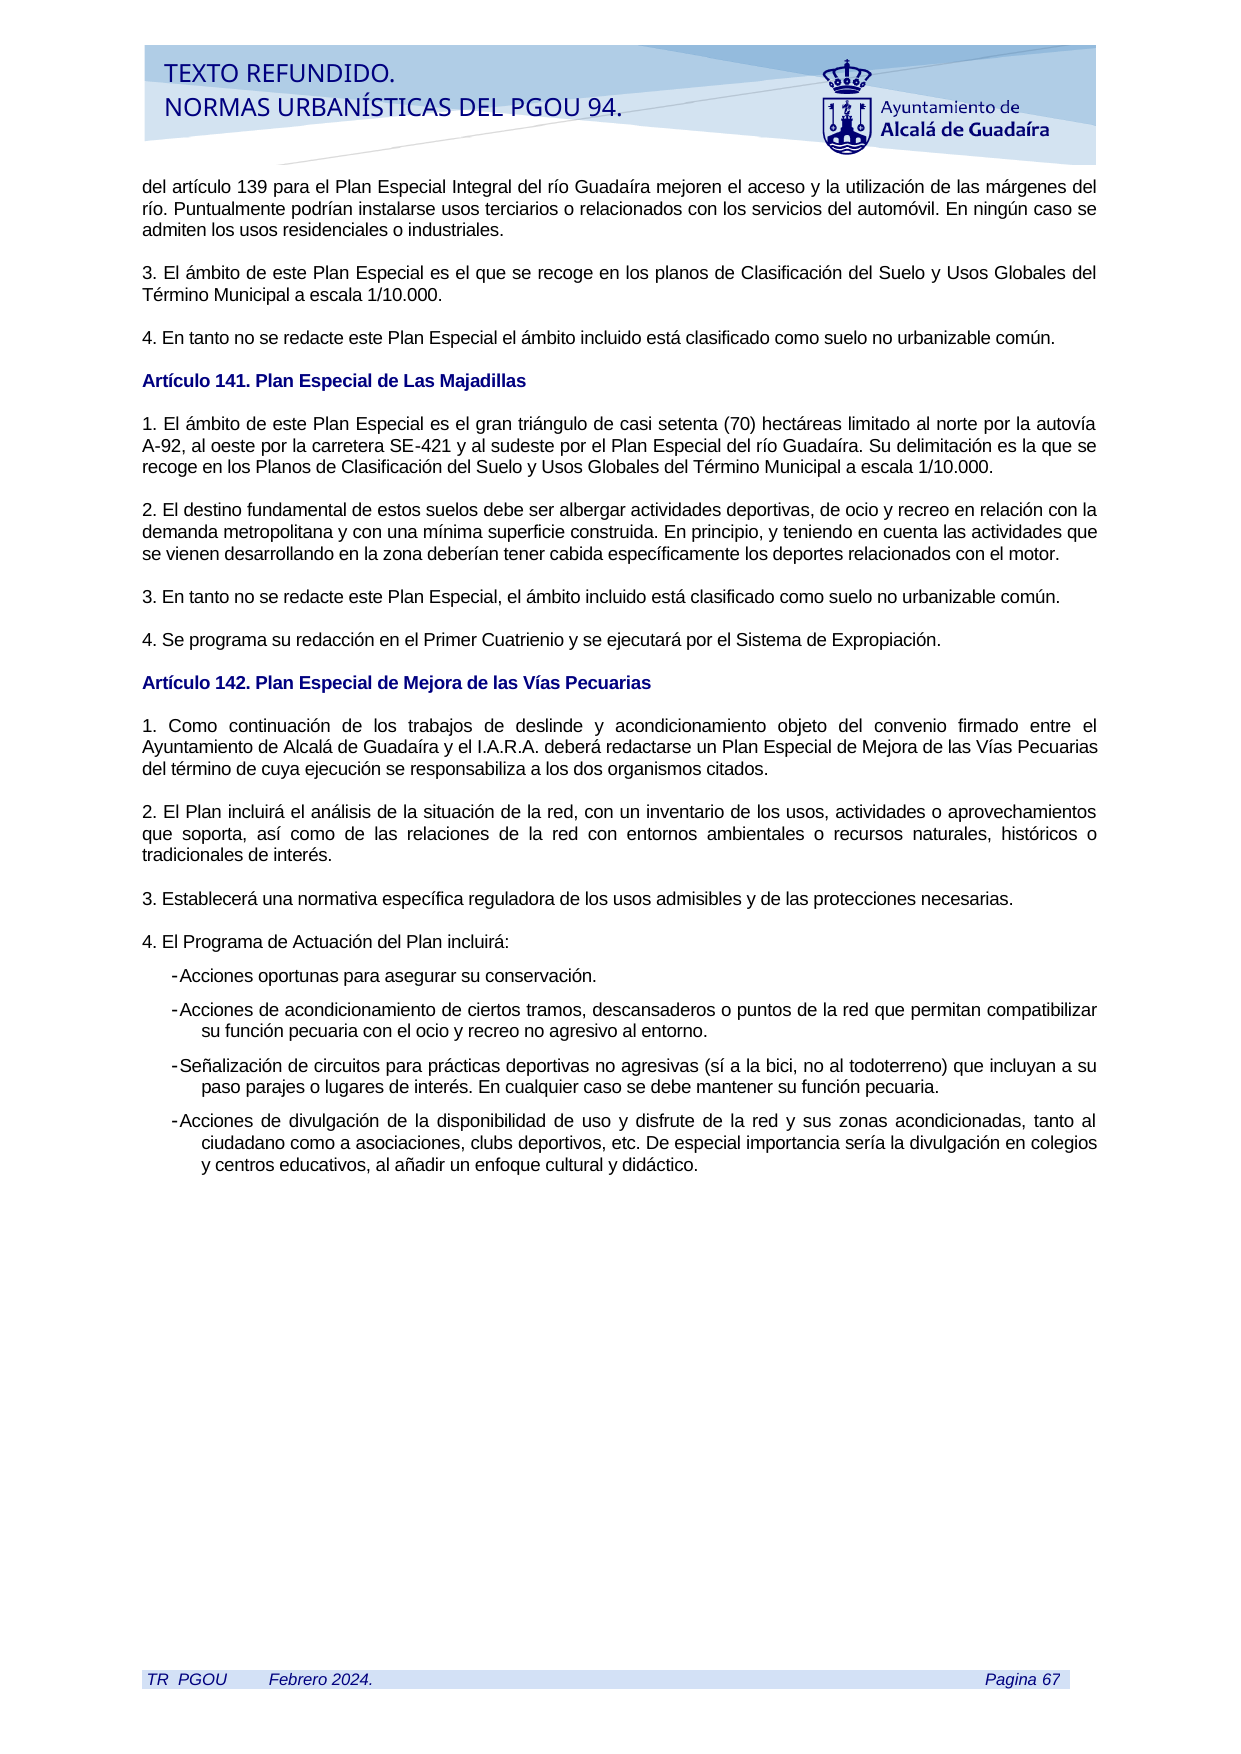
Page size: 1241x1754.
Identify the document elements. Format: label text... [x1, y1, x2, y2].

list Señalización de circuitos para prácticas deportivas no agresivas (sí a la bici, no al todoterreno) que incluyan a su paso parajes o lugares de interés. En cualquier caso se debe mantener su función pecuaria. [171, 1054, 1098, 1098]
text 3. Establecerá una normativa específica reguladora de los usos admisibles y de las protecciones necesarias. [142, 887, 1098, 909]
text 3. En tanto no se redacte este Plan Especial, el ámbito incluido está clasificado como suelo no urbanizable común. [142, 585, 1098, 607]
text 4. En tanto no se redacte este Plan Especial el ámbito incluido está clasificado como suelo no urbanizable común. [142, 327, 1098, 348]
list Acciones oportunas para asegurar su conservación. [171, 964, 1098, 986]
subtitle Artículo 142. Plan Especial de Mejora de las Vías Pecuarias [142, 672, 1098, 693]
text 1. Como continuación de los trabajos de deslinde y acondicionamiento objeto del convenio firmado entre el Ayuntamiento de Alcalá de Guadaíra y el I.A.R.A. deberá redactarse un Plan Especial de Mejora de las Vías Pecuarias del término de cuya ejecución se responsabiliza a los dos organismos citados. [142, 715, 1098, 779]
subtitle Artículo 141. Plan Especial de Las Majadillas [142, 370, 1098, 391]
list Acciones de divulgación de la disponibilidad de uso y disfrute de la red y sus zonas acondicionadas, tanto al ciudadano como a asociaciones, clubs deportivos, etc. De especial importancia sería la divulgación en colegios y centros educativos, al añadir un enfoque cultural y didáctico. [171, 1110, 1098, 1175]
text 1. El ámbito de este Plan Especial es el gran triángulo de casi setenta (70) hectáreas limitado al norte por la autovía A‑92, al oeste por la carretera SE‑421 y al sudeste por el Plan Especial del río Guadaíra. Su delimitación es la que se recoge en los Planos de Clasificación del Suelo y Usos Globales del Término Municipal a escala 1/10.000. [142, 413, 1098, 478]
text 4. El Programa de Actuación del Plan incluirá: [142, 930, 1098, 952]
text 3. El ámbito de este Plan Especial es el que se recoge en los planos de Clasificación del Suelo y Usos Globales del Término Municipal a escala 1/10.000. [142, 262, 1098, 305]
text 2. El destino fundamental de estos suelos debe ser albergar actividades deportivas, de ocio y recreo en relación con la demanda metropolitana y con una mínima superficie construida. En principio, y teniendo en cuenta las actividades que se vienen desarrollando en la zona deberían tener cabida específicamente los deportes relacionados con el motor. [142, 499, 1098, 564]
list Acciones de acondicionamiento de ciertos tramos, descansaderos o puntos de la red que permitan compatibilizar su función pecuaria con el ocio y recreo no agresivo al entorno. [171, 999, 1098, 1042]
text 4. Se programa su redacción en el Primer Cuatrienio y se ejecutará por el Sistema de Expropiación. [142, 628, 1098, 650]
text 2. El Plan incluirá el análisis de la situación de la red, con un inventario de los usos, actividades o aprovechamientos que soporta, así como de las relaciones de la red con entornos ambientales o recursos naturales, históricos o tradicionales de interés. [142, 801, 1098, 866]
text del artículo 139 para el Plan Especial Integral del río Guadaíra mejoren el acceso y la utilización de las márgenes del río. Puntualmente podrían instalarse usos terciarios o relacionados con los servicios del automóvil. En ningún caso se admiten los usos residenciales o industriales. [142, 176, 1098, 240]
picture [144, 45, 1096, 165]
